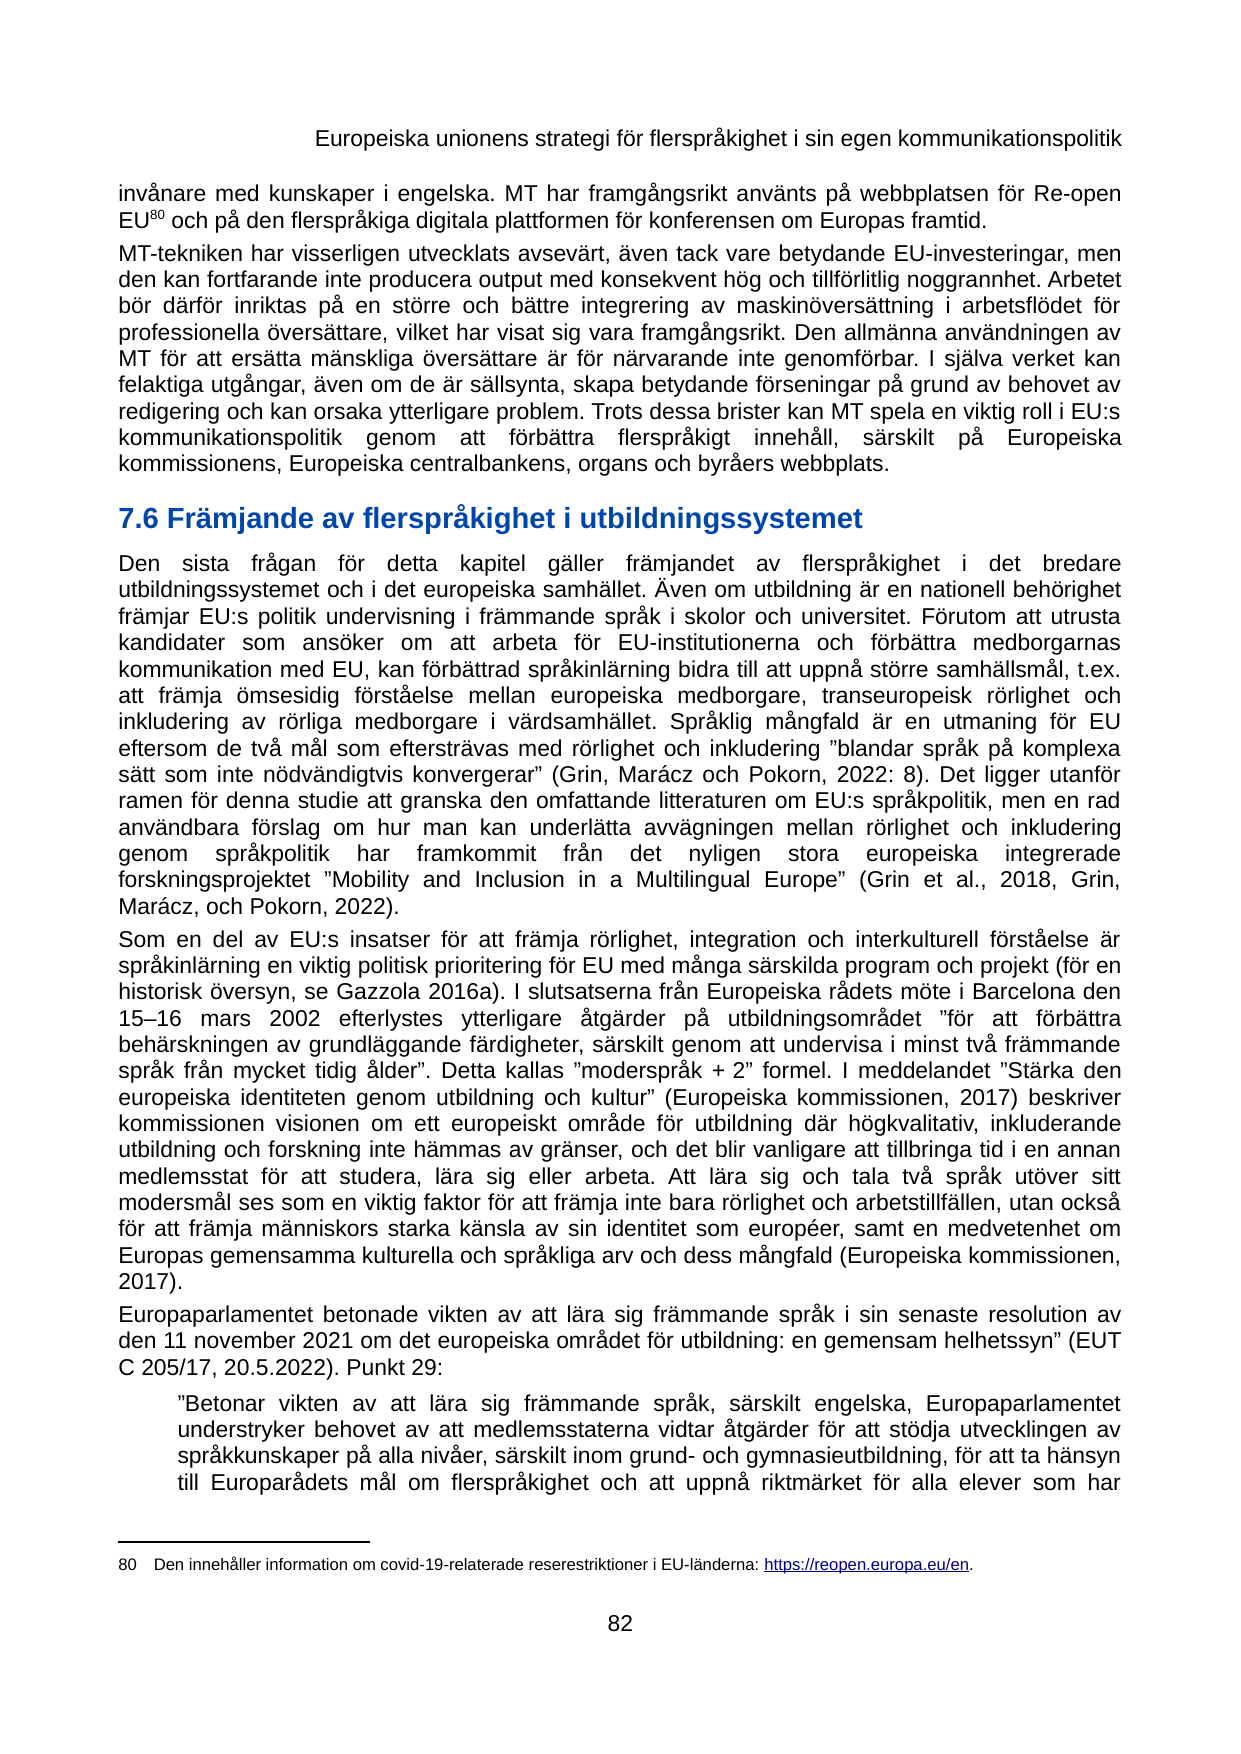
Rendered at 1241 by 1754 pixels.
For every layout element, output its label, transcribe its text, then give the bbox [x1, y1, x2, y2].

text Europaparlamentet betonade vikten av att lära sig främmande språk i sin senaste resolution av den 11 november 2021 om det europeiska området för utbildning: en gemensam helhetssyn” (EUT C 205/17, 20.5.2022). Punkt 29: [118, 1301, 1122, 1380]
text invånare med kunskaper i engelska. MT har framgångsrikt använts på webbplatsen för Re-open EU och på den flerspråkiga digitala plattformen för konferensen om Europas framtid. [118, 180, 1122, 233]
text MT-tekniken har visserligen utvecklats avsevärt, även tack vare betydande EU-investeringar, men den kan fortfarande inte producera output med konsekvent hög och tillförlitlig noggrannhet. Arbetet bör därför inriktas på en större och bättre integrering av maskinöversättning i arbetsflödet för professionella översättare, vilket har visat sig vara framgångsrikt. Den allmänna användningen av MT för att ersätta mänskliga översättare är för närvarande inte genomförbar. I själva verket kan felaktiga utgångar, även om de är sällsynta, skapa betydande förseningar på grund av behovet av redigering och kan orsaka ytterligare problem. Trots dessa brister kan MT spela en viktig roll i EU:s kommunikationspolitik genom att förbättra flerspråkigt innehåll, särskilt på Europeiska kommissionens, Europeiska centralbankens, organs och byråers webbplats. [118, 239, 1122, 477]
text Som en del av EU:s insatser för att främja rörlighet, integration och interkulturell förståelse är språkinlärning en viktig politisk prioritering för EU med många särskilda program och projekt (för en historisk översyn, se Gazzola 2016a). I slutsatserna från Europeiska rådets möte i Barcelona den 15–16 mars 2002 efterlystes ytterligare åtgärder på utbildningsområdet ”för att förbättra behärskningen av grundläggande färdigheter, särskilt genom att undervisa i minst två främmande språk från mycket tidig ålder”. Detta kallas ”moderspråk + 2” formel. I meddelandet ”Stärka den europeiska identiteten genom utbildning och kultur” (Europeiska kommissionen, 2017) beskriver kommissionen visionen om ett europeiskt område för utbildning där högkvalitativ, inkluderande utbildning och forskning inte hämmas av gränser, och det blir vanligare att tillbringa tid i en annan medlemsstat för att studera, lära sig eller arbeta. Att lära sig och tala två språk utöver sitt modersmål ses som en viktig faktor för att främja inte bara rörlighet och arbetstillfällen, utan också för att främja människors starka känsla av sin identitet som européer, samt en medvetenhet om Europas gemensamma kulturella och språkliga arv och dess mångfald (Europeiska kommissionen, 2017). [118, 926, 1122, 1294]
text ”Betonar vikten av att lära sig främmande språk, särskilt engelska, Europaparlamentet understryker behovet av att medlemsstaterna vidtar åtgärder för att stödja utvecklingen av språkkunskaper på alla nivåer, särskilt inom grund- och gymnasieutbildning, för att ta hänsyn till Europarådets mål om flerspråkighet och att uppnå riktmärket för alla elever som har [177, 1390, 1122, 1495]
text Den sista frågan för detta kapitel gäller främjandet av flerspråkighet i det bredare utbildningssystemet och i det europeiska samhället. Även om utbildning är en nationell behörighet främjar EU:s politik undervisning i främmande språk i skolor och universitet. Förutom att utrusta kandidater som ansöker om att arbeta för EU-institutionerna och förbättra medborgarnas kommunikation med EU, kan förbättrad språkinlärning bidra till att uppnå större samhällsmål, t.ex. att främja ömsesidig förståelse mellan europeiska medborgare, transeuropeisk rörlighet och inkludering av rörliga medborgare i värdsamhället. Språklig mångfald är en utmaning för EU eftersom de två mål som eftersträvas med rörlighet och inkludering ”blandar språk på komplexa sätt som inte nödvändigtvis konvergerar” (Grin, Marácz och Pokorn, 2022: 8). Det ligger utanför ramen för denna studie att granska den omfattande litteraturen om EU:s språkpolitik, men en rad användbara förslag om hur man kan underlätta avvägningen mellan rörlighet och inkludering genom språkpolitik har framkommit från det nyligen stora europeiska integrerade forskningsprojektet ”Mobility and Inclusion in a Multilingual Europe” (Grin et al., 2018, Grin, Marácz, och Pokorn, 2022). [118, 550, 1122, 919]
text Den innehåller information om covid-19-relaterade reserestriktioner i EU-länderna: https://reopen.europa.eu/en. [118, 1554, 1122, 1573]
subtitle 7.6 Främjande av flerspråkighet i utbildningssystemet [118, 501, 1122, 534]
